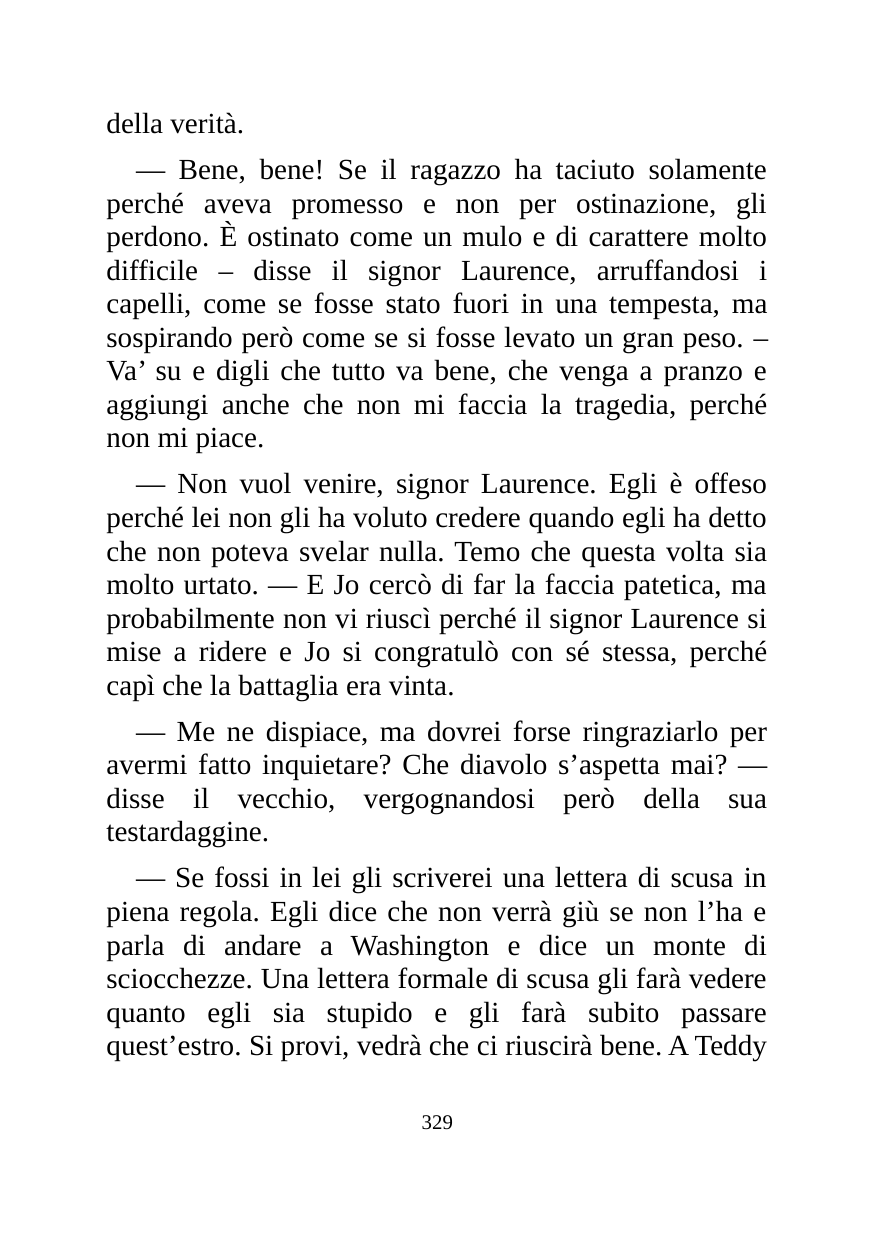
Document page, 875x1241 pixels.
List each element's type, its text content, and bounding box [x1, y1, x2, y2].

text — Non vuol venire, signor Laurence. Egli è offeso perché lei non gli ha voluto credere quando egli ha detto che non poteva svelar nulla. Temo che questa volta sia molto urtato. — E Jo cercò di far la faccia patetica, ma probabilmente non vi riuscì perché il signor Laurence si mise a ridere e Jo si congratulò con sé stessa, perché capì che la battaglia era vinta. [106, 467, 768, 701]
text — Me ne dispiace, ma dovrei forse ringraziarlo per avermi fatto inquietare? Che diavolo s’aspetta mai? — disse il vecchio, vergognandosi però della sua testardaggine. [106, 714, 768, 848]
text — Se fossi in lei gli scriverei una lettera di scusa in piena regola. Egli dice che non verrà giù se non l’ha e parla di andare a Washington e dice un monte di sciocchezze. Una lettera formale di scusa gli farà vedere quanto egli sia stupido e gli farà subito passare quest’estro. Si provi, vedrà che ci riuscirà bene. A Teddy [106, 861, 768, 1062]
text della verità. [106, 106, 768, 140]
text — Bene, bene! Se il ragazzo ha taciuto solamente perché aveva promesso e non per ostinazione, gli perdono. È ostinato come un mulo e di carattere molto difficile – disse il signor Laurence, arruffandosi i capelli, come se fosse stato fuori in una tempesta, ma sospirando però come se si fosse levato un gran peso. – Va’ su e digli che tutto va bene, che venga a pranzo e aggiungi anche che non mi faccia la tragedia, perché non mi piace. [106, 152, 768, 454]
